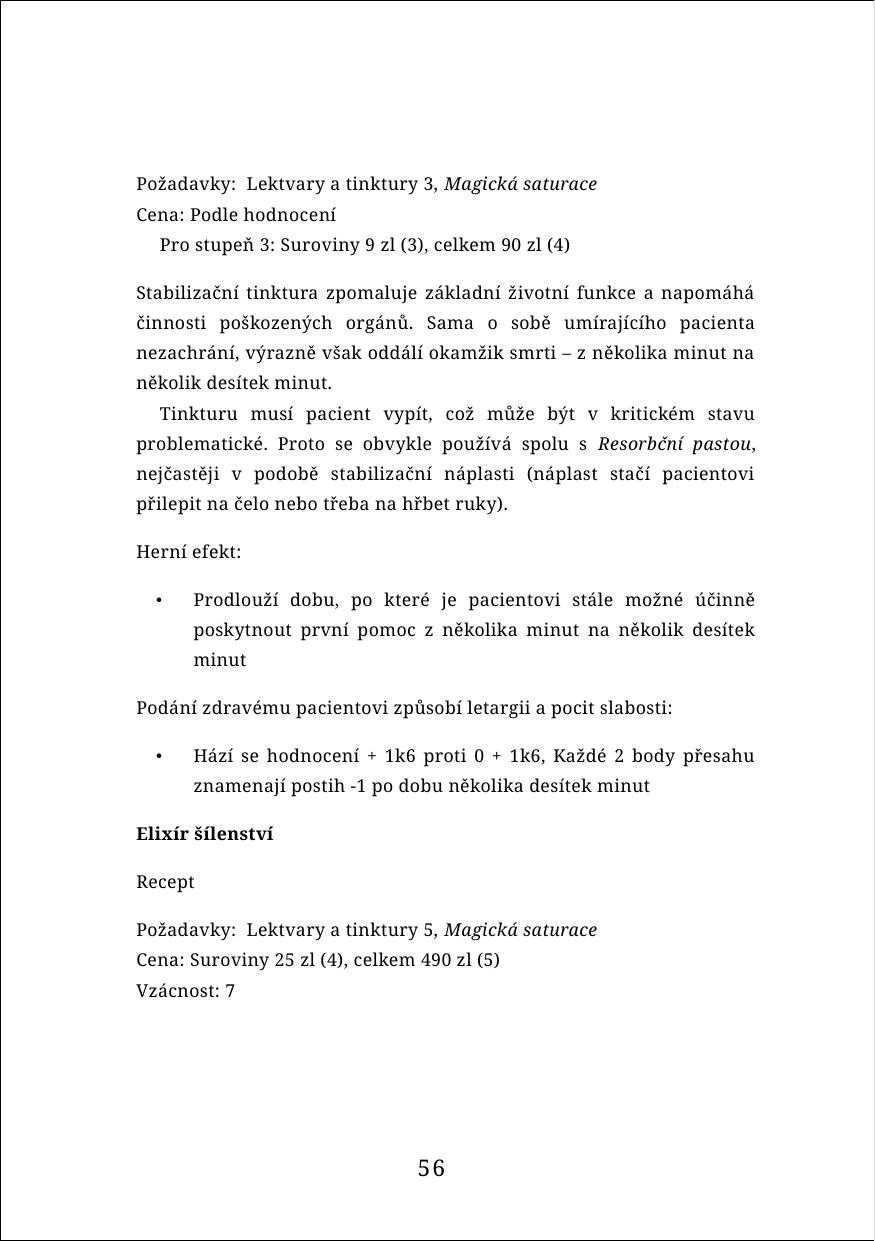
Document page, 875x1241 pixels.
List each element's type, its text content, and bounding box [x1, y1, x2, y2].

text Požadavky: Lektvary a tinktury 3, Magická saturace Cena: Podle hodnocení Pro stupeň 3: Suroviny 9 zl (3), celkem 90 zl (4) [136, 172, 756, 256]
text Podání zdravému pacientovi způsobí letargii a pocit slabosti: [136, 696, 756, 720]
text Herní efekt: [136, 539, 756, 564]
text Požadavky: Lektvary a tinktury 5, Magická saturace Cena: Suroviny 25 zl (4), celkem 490 zl (5) Vzácnost: 7 [136, 918, 756, 1002]
list Prodlouží dobu, po které je pacientovi stále možné účinně poskytnout první pomoc z několika minut na několik desítek minut [156, 587, 756, 672]
text Recept [136, 870, 756, 894]
list Hází se hodnocení + 1k6 proti 0 + 1k6, Každé 2 body přesahu znamenají postih -1 po dobu několika desítek minut [156, 744, 756, 798]
text Elixír šílenství [136, 822, 756, 846]
text Stabilizační tinktura zpomaluje základní životní funkce a napomáhá činnosti poškozených orgánů. Sama o sobě umírajícího pacienta nezachrání, výrazně však oddálí okamžik smrti – z několika minut na několik desítek minut. Tinkturu musí pacient vypít, což může být v kritickém stavu problematické. Proto se obvykle používá spolu s Resorbční pastou, nejčastěji v podobě stabilizační náplasti (náplast stačí pacientovi přilepit na čelo nebo třeba na hřbet ruky). [136, 280, 756, 516]
